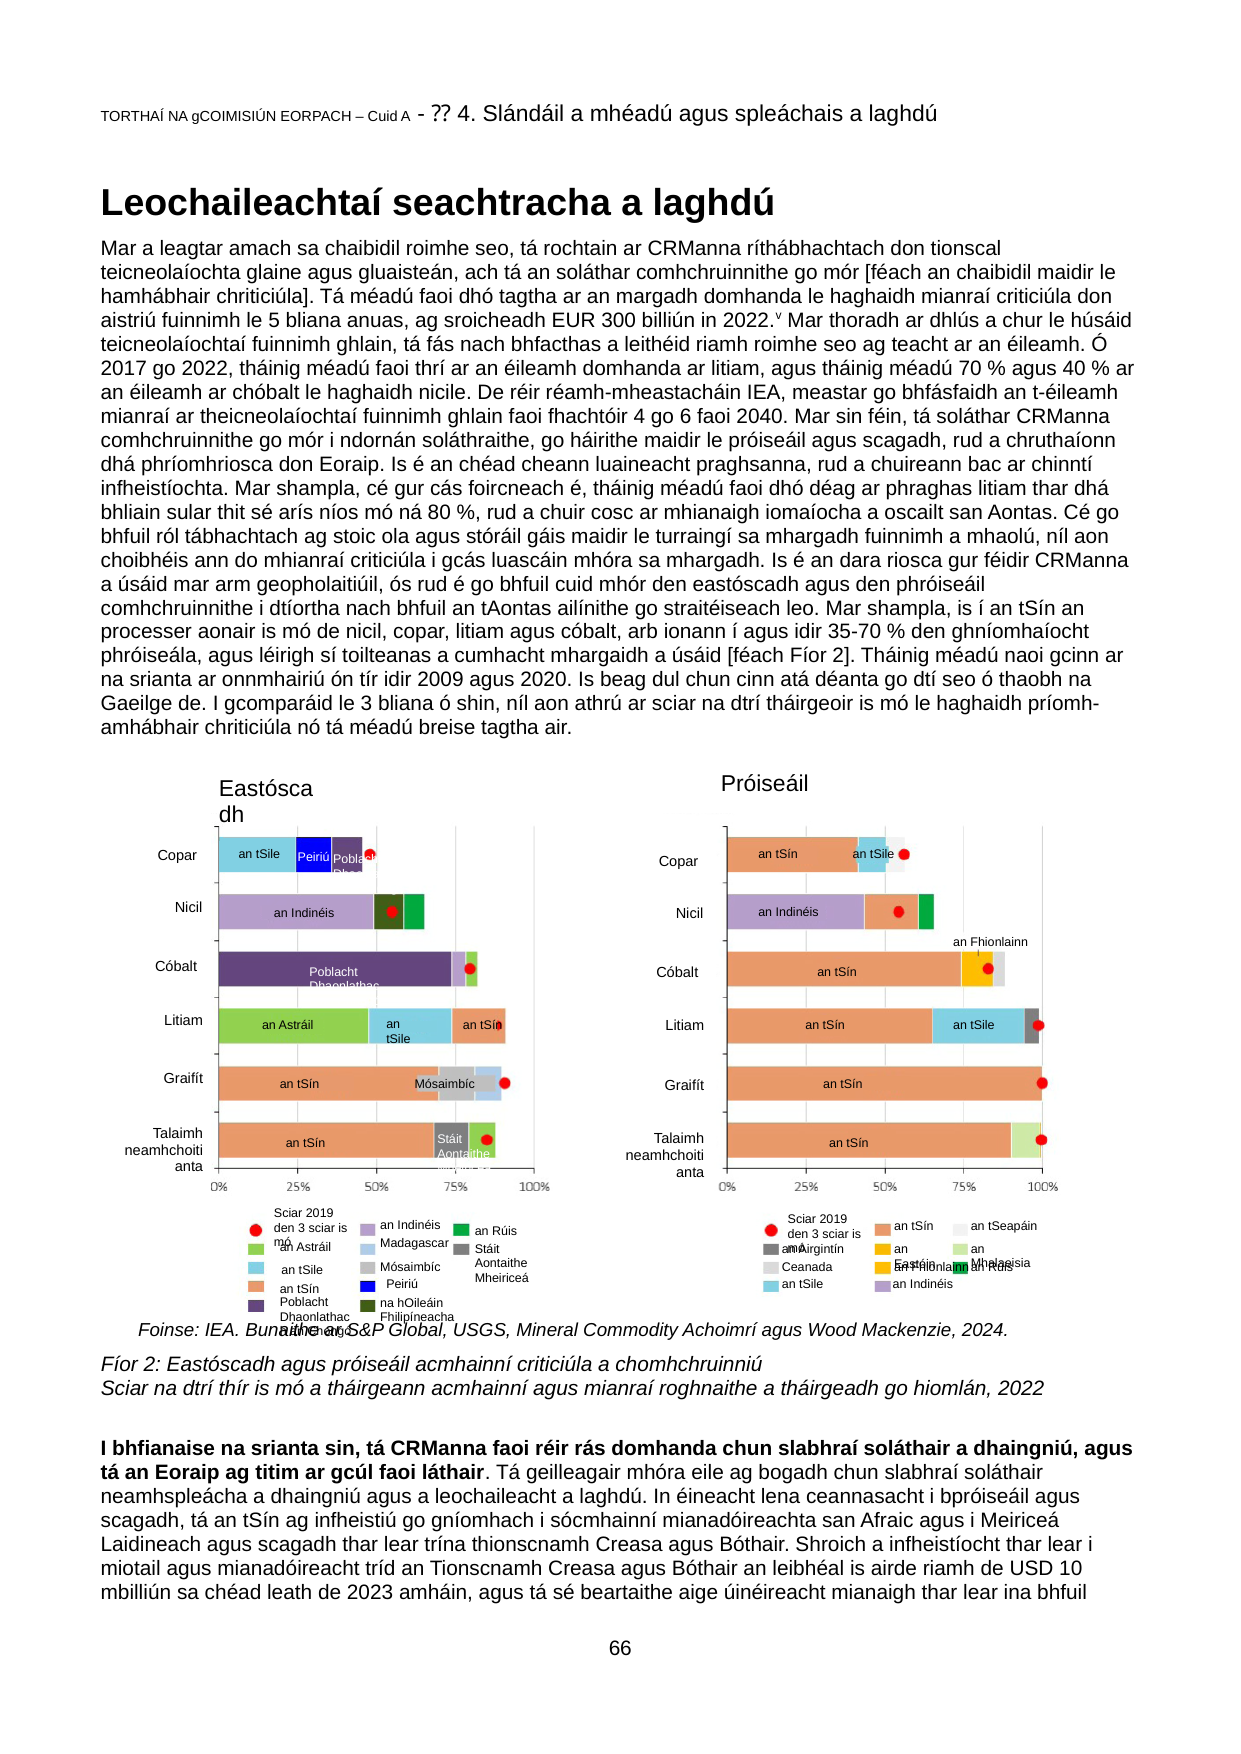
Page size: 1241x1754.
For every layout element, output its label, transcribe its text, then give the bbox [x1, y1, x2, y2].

text Mar a leagtar amach sa chaibidil roimhe seo, tá rochtain ar CRManna ríthábhachtach don tionscal teicneolaíochta glaine agus gluaisteán, ach tá an soláthar comhchruinnithe go mór [féach an chaibidil maidir le hamhábhair chriticiúla]. Tá méadú faoi dhó tagtha ar an margadh domhanda le haghaidh mianraí criticiúla don aistriú fuinnimh le 5 bliana anuas, ag sroicheadh EUR 300 billiún in 2022. Mar thoradh ar dhlús a chur le húsáid teicneolaíochtaí fuinnimh ghlain, tá fás nach bhfacthas a leithéid riamh roimhe seo ag teacht ar an éileamh. Ó 2017 go 2022, tháinig méadú faoi thrí ar an éileamh domhanda ar litiam, agus tháinig méadú 70 % agus 40 % ar an éileamh ar chóbalt le haghaidh nicile. De réir réamh-mheastacháin IEA, meastar go bhfásfaidh an t-éileamh mianraí ar theicneolaíochtaí fuinnimh ghlain faoi fhachtóir 4 go 6 faoi 2040. Mar sin féin, tá soláthar CRManna comhchruinnithe go mór i ndornán soláthraithe, go háirithe maidir le próiseáil agus scagadh, rud a chruthaíonn dhá phríomhriosca don Eoraip. Is é an chéad cheann luaineacht praghsanna, rud a chuireann bac ar chinntí infheistíochta. Mar shampla, cé gur cás foircneach é, tháinig méadú faoi dhó déag ar phraghas litiam thar dhá bhliain sular thit sé arís níos mó ná 80 %, rud a chuir cosc ar mhianaigh iomaíocha a oscailt san Aontas. Cé go bhfuil ról tábhachtach ag stoic ola agus stóráil gáis maidir le turraingí sa mhargadh fuinnimh a mhaolú, níl aon choibhéis ann do mhianraí criticiúla i gcás luascáin mhóra sa mhargadh. Is é an dara riosca gur féidir CRManna a úsáid mar arm geopholaitiúil, ós rud é go bhfuil cuid mhór den eastóscadh agus den phróiseáil comhchruinnithe i dtíortha nach bhfuil an tAontas ailínithe go straitéiseach leo. Mar shampla, is í an tSín an processer aonair is mó de nicil, copar, litiam agus cóbalt, arb ionann í agus idir 35-70 % den ghníomhaíocht phróiseála, agus léirigh sí toilteanas a cumhacht mhargaidh a úsáid [féach Fíor 2]. Tháinig méadú naoi gcinn ar na srianta ar onnmhairiú ón tír idir 2009 agus 2020. Is beag dul chun cinn atá déanta go dtí seo ó thaobh na Gaeilge de. I gcomparáid le 3 bliana ó shin, níl aon athrú ar sciar na dtrí tháirgeoir is mó le haghaidh príomh‐amhábhair chriticiúla nó tá méadú breise tagtha air. [100, 236, 1140, 739]
text Fíor 2: Eastóscadh agus próiseáil acmhainní criticiúla a chomhchruinniú Sciar na dtrí thír is mó a tháirgeann acmhainní agus mianraí roghnaithe a tháirgeadh go hiomlán, 2022 [101, 775, 1062, 1400]
text I bhfianaise na srianta sin, tá CRManna faoi réir rás domhanda chun slabhraí soláthair a dhaingniú, agus tá an Eoraip ag titim ar gcúl faoi láthair. Tá geilleagair mhóra eile ag bogadh chun slabhraí soláthair neamhspleácha a dhaingniú agus a leochaileacht a laghdú. In éineacht lena ceannasacht i bpróiseáil agus scagadh, tá an tSín ag infheistiú go gníomhach i sócmhainní mianadóireachta san Afraic agus i Meiriceá Laidineach agus scagadh thar lear trína thionscnamh Creasa agus Bóthair. Shroich a infheistíocht thar lear i miotail agus mianadóireacht tríd an Tionscnamh Creasa agus Bóthair an leibhéal is airde riamh de USD 10 mbilliún sa chéad leath de 2023 amháin, agus tá sé beartaithe aige úinéireacht mianaigh thar lear ina bhfuil [100, 1436, 1140, 1604]
picture [221, 813, 227, 821]
subtitle Leochaileachtaí seachtracha a laghdú [100, 180, 1140, 223]
picture [211, 813, 1063, 1314]
